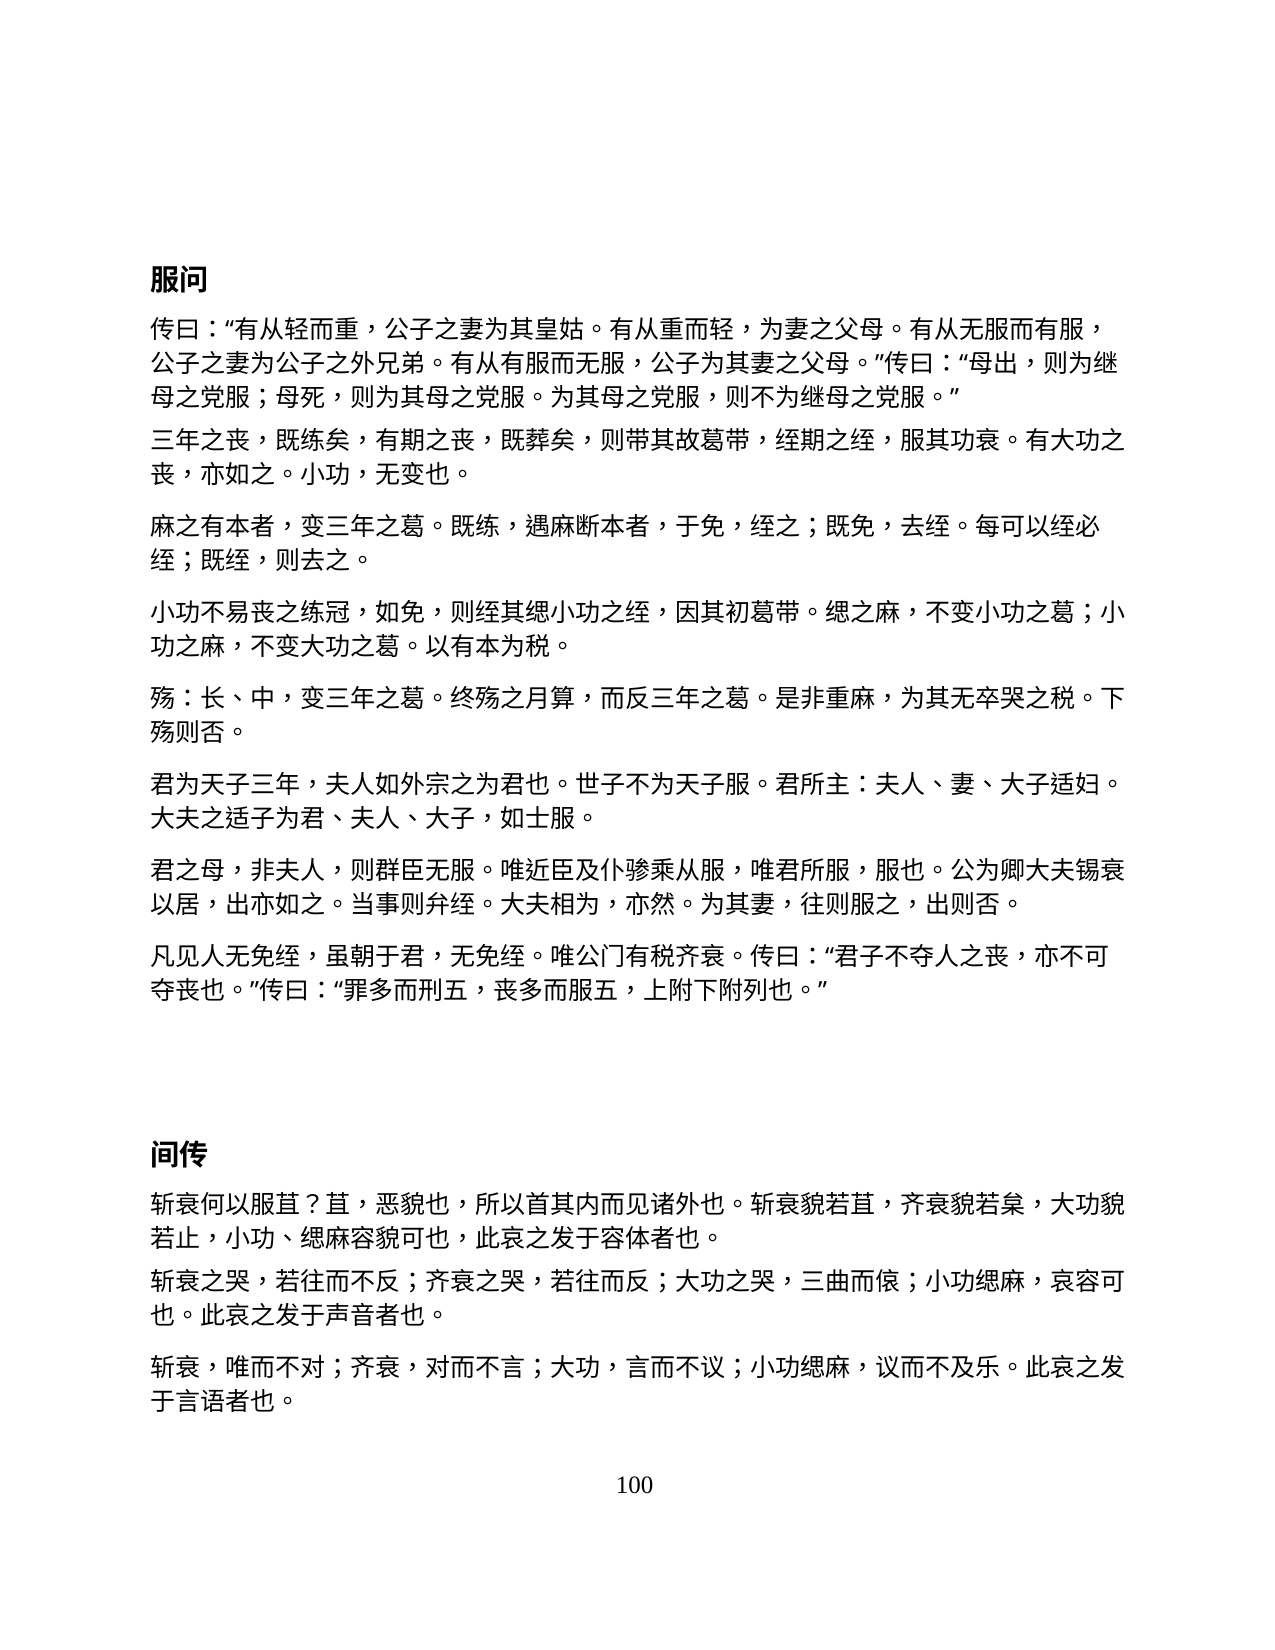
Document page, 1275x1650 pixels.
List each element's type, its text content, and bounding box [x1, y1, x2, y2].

text 凡见人无免绖，虽朝于君，无免绖。唯公门有税齐衰。传曰：“君子不夺人之丧，亦不可夺丧也。”传曰：“罪多而刑五，丧多而服五，上附下附列也。” [150, 939, 1125, 1007]
text 麻之有本者，变三年之葛。既练，遇麻断本者，于免，绖之；既免，去绖。每可以绖必绖；既绖，则去之。 [150, 509, 1125, 577]
text 斩衰之哭，若往而不反；齐衰之哭，若往而反；大功之哭，三曲而偯；小功缌麻，哀容可也。此哀之发于声音者也。 [150, 1264, 1125, 1332]
text 君之母，非夫人，则群臣无服。唯近臣及仆骖乘从服，唯君所服，服也。公为卿大夫锡衰以居，出亦如之。当事则弁绖。大夫相为，亦然。为其妻，往则服之，出则否。 [150, 853, 1125, 921]
text 小功不易丧之练冠，如免，则绖其缌小功之绖，因其初葛带。缌之麻，不变小功之葛；小功之麻，不变大功之葛。以有本为税。 [150, 595, 1125, 663]
text 三年之丧，既练矣，有期之丧，既葬矣，则带其故葛带，绖期之绖，服其功衰。有大功之丧，亦如之。小功，无变也。 [150, 423, 1125, 491]
subtitle 间传 [150, 1134, 1125, 1174]
text 传曰：“有从轻而重，公子之妻为其皇姑。有从重而轻，为妻之父母。有从无服而有服，公子之妻为公子之外兄弟。有从有服而无服，公子为其妻之父母。”传曰：“母出，则为继母之党服；母死，则为其母之党服。为其母之党服，则不为继母之党服。” [150, 312, 1125, 414]
subtitle 服问 [150, 259, 1125, 299]
text 殇：长、中，变三年之葛。终殇之月算，而反三年之葛。是非重麻，为其无卒哭之税。下殇则否。 [150, 681, 1125, 749]
text 斩衰，唯而不对；齐衰，对而不言；大功，言而不议；小功缌麻，议而不及乐。此哀之发于言语者也。 [150, 1350, 1125, 1418]
text 斩衰何以服苴？苴，恶貌也，所以首其内而见诸外也。斩衰貌若苴，齐衰貌若枲，大功貌若止，小功、缌麻容貌可也，此哀之发于容体者也。 [150, 1187, 1125, 1255]
text 君为天子三年，夫人如外宗之为君也。世子不为天子服。君所主：夫人、妻、大子适妇。大夫之适子为君、夫人、大子，如士服。 [150, 767, 1125, 835]
